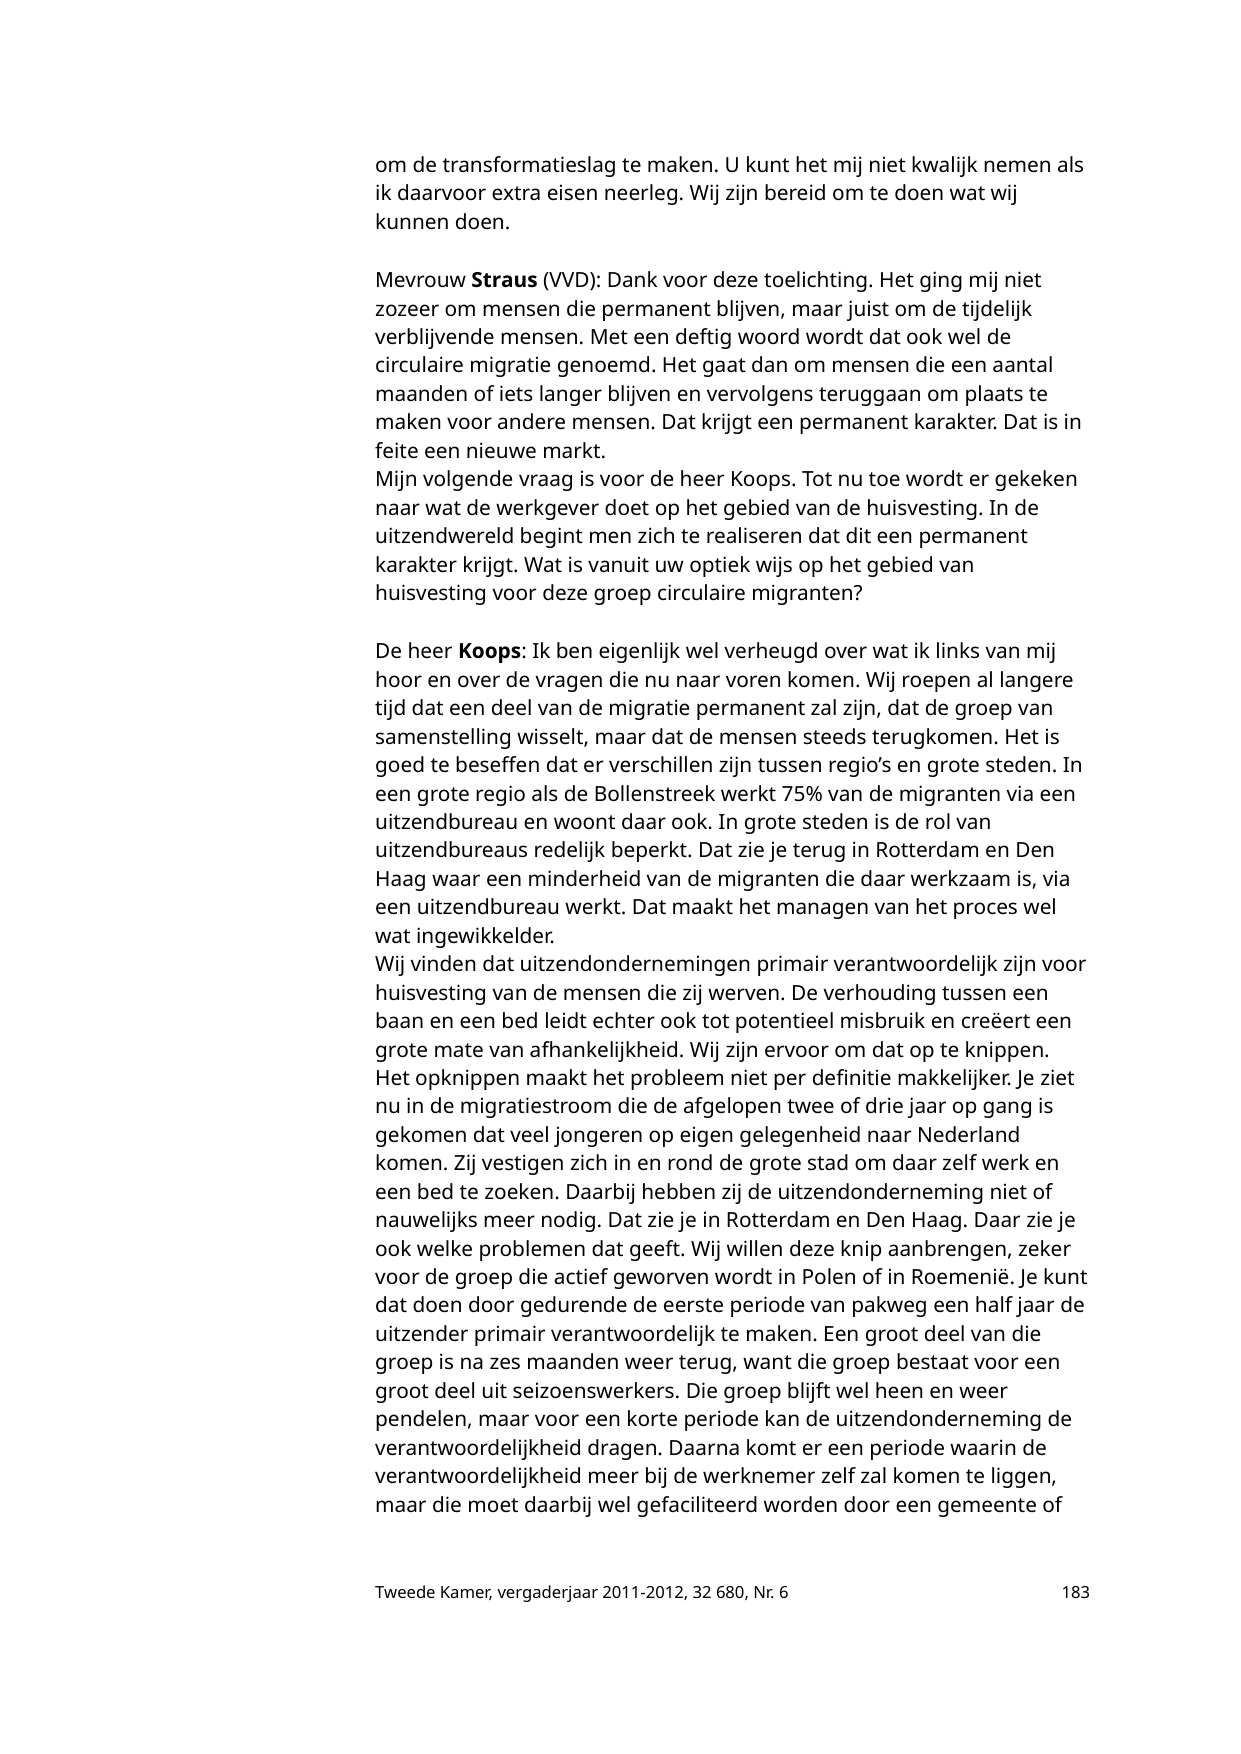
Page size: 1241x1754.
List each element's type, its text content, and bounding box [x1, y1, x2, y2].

text Mijn volgende vraag is voor de heer Koops. Tot nu toe wordt er gekeken naar wat de werkgever doet op het gebied van de huisvesting. In de uitzendwereld begint men zich te realiseren dat dit een permanent karakter krijgt. Wat is vanuit uw optiek wijs op het gebied van huisvesting voor deze groep circulaire migranten? [375, 464, 1090, 607]
text om de transformatieslag te maken. U kunt het mij niet kwalijk nemen als ik daarvoor extra eisen neerleg. Wij zijn bereid om te doen wat wij kunnen doen. [375, 150, 1090, 235]
text De heer Koops: Ik ben eigenlijk wel verheugd over wat ik links van mij hoor en over de vragen die nu naar voren komen. Wij roepen al langere tijd dat een deel van de migratie permanent zal zijn, dat de groep van samenstelling wisselt, maar dat de mensen steeds terugkomen. Het is goed te beseffen dat er verschillen zijn tussen regio’s en grote steden. In een grote regio als de Bollenstreek werkt 75% van de migranten via een uitzendbureau en woont daar ook. In grote steden is de rol van uitzendbureaus redelijk beperkt. Dat zie je terug in Rotterdam en Den Haag waar een minderheid van de migranten die daar werkzaam is, via een uitzendbureau werkt. Dat maakt het managen van het proces wel wat ingewikkelder. [375, 637, 1090, 949]
text Wij vinden dat uitzendondernemingen primair verantwoordelijk zijn voor huisvesting van de mensen die zij werven. De verhouding tussen een baan en een bed leidt echter ook tot potentieel misbruik en creëert een grote mate van afhankelijkheid. Wij zijn ervoor om dat op te knippen. Het opknippen maakt het probleem niet per definitie makkelijker. Je ziet nu in de migratiestroom die de afgelopen twee of drie jaar op gang is gekomen dat veel jongeren op eigen gelegenheid naar Nederland komen. Zij vestigen zich in en rond de grote stad om daar zelf werk en een bed te zoeken. Daarbij hebben zij de uitzendonderneming niet of nauwelijks meer nodig. Dat zie je in Rotterdam en Den Haag. Daar zie je ook welke problemen dat geeft. Wij willen deze knip aanbrengen, zeker voor de groep die actief geworven wordt in Polen of in Roemenië. Je kunt dat doen door gedurende de eerste periode van pakweg een half jaar de uitzender primair verantwoordelijk te maken. Een groot deel van die groep is na zes maanden weer terug, want die groep bestaat voor een groot deel uit seizoenswerkers. Die groep blijft wel heen en weer pendelen, maar voor een korte periode kan de uitzendonderneming de verantwoordelijkheid dragen. Daarna komt er een periode waarin de verantwoordelijkheid meer bij de werknemer zelf zal komen te liggen, maar die moet daarbij wel gefaciliteerd worden door een gemeente of [375, 949, 1090, 1518]
text Mevrouw Straus (VVD): Dank voor deze toelichting. Het ging mij niet zozeer om mensen die permanent blijven, maar juist om de tijdelijk verblijvende mensen. Met een deftig woord wordt dat ook wel de circulaire migratie genoemd. Het gaat dan om mensen die een aantal maanden of iets langer blijven en vervolgens teruggaan om plaats te maken voor andere mensen. Dat krijgt een permanent karakter. Dat is in feite een nieuwe markt. [375, 265, 1090, 464]
